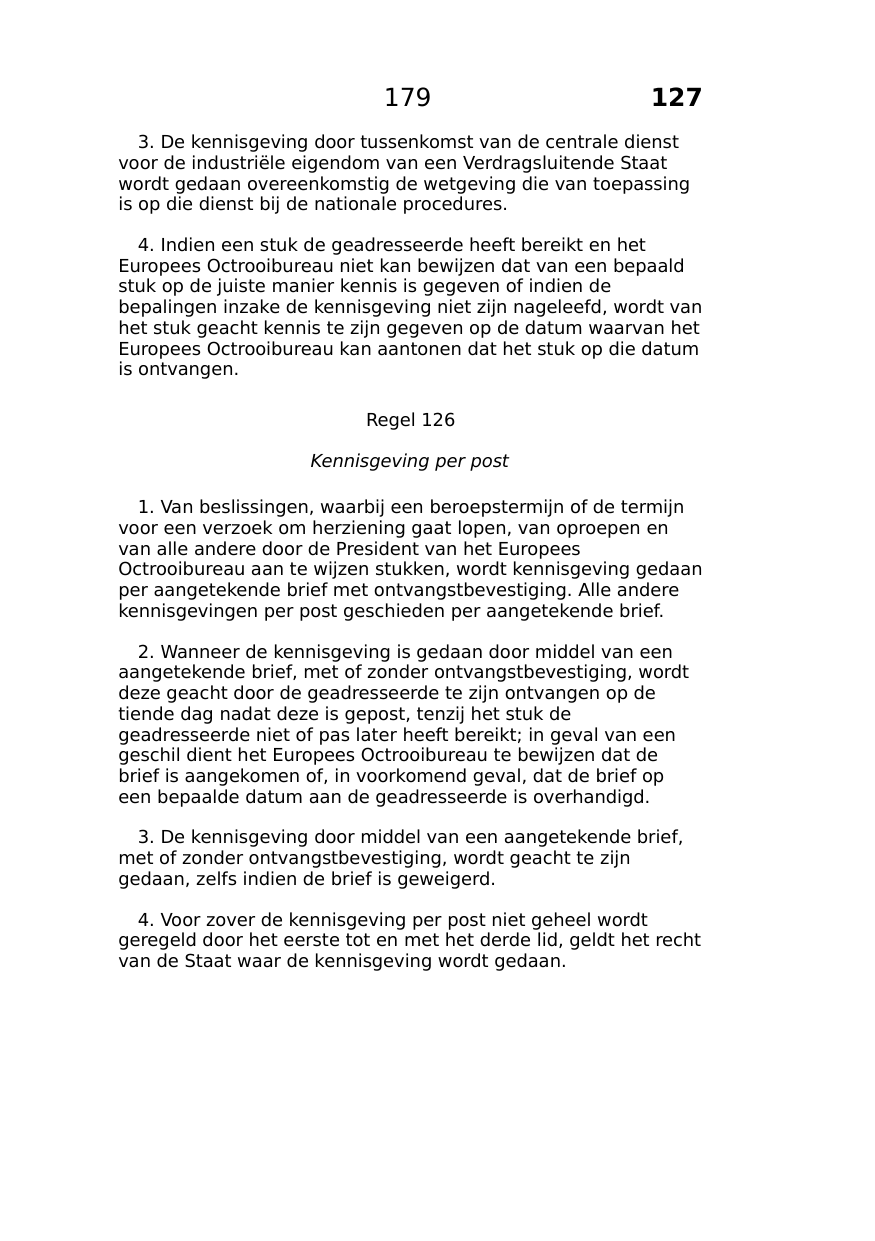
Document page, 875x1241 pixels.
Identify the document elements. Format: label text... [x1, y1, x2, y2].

text 3. De kennisgeving door middel van een aangetekende brief, met of zonder ontvangstbevestiging, wordt geacht te zijn gedaan, zelfs indien de brief is geweigerd. [118, 827, 703, 889]
text 4. Voor zover de kennisgeving per post niet geheel wordt geregeld door het eerste tot en met het derde lid, geldt het recht van de Staat waar de kennisgeving wordt gedaan. [118, 909, 703, 972]
text 2. Wanneer de kennisgeving is gedaan door middel van een aangetekende brief, met of zonder ontvangstbevestiging, wordt deze geacht door de geadresseerde te zijn ontvangen op de tiende dag nadat deze is gepost, tenzij het stuk de geadresseerde niet of pas later heeft bereikt; in geval van een geschil dient het Europees Octrooibureau te bewijzen dat de brief is aangekomen of, in voorkomend geval, dat de brief op een bepaalde datum aan de geadresseerde is overhandigd. [118, 641, 703, 807]
text 4. Indien een stuk de geadresseerde heeft bereikt en het Europees Octrooibureau niet kan bewijzen dat van een bepaald stuk op de juiste manier kennis is gegeven of indien de bepalingen inzake de kennisgeving niet zijn nageleefd, wordt van het stuk geacht kennis te zijn gegeven op de datum waarvan het Europees Octrooibureau kan aantonen dat het stuk op die datum is ontvangen. [118, 235, 703, 380]
text 3. De kennisgeving door tussenkomst van de centrale dienst voor de industriële eigendom van een Verdragsluitende Staat wordt gedaan overeenkomstig de wetgeving die van toepassing is op die dienst bij de nationale procedures. [118, 132, 703, 215]
subtitle Regel 126 Kennisgeving per post [118, 410, 703, 472]
text 1. Van beslissingen, waarbij een beroepstermijn of de termijn voor een verzoek om herziening gaat lopen, van oproepen en van alle andere door de President van het Europees Octrooibureau aan te wijzen stukken, wordt kennisgeving gedaan per aangetekende brief met ontvangstbevestiging. Alle andere kennisgevingen per post geschieden per aangetekende brief. [118, 497, 703, 621]
